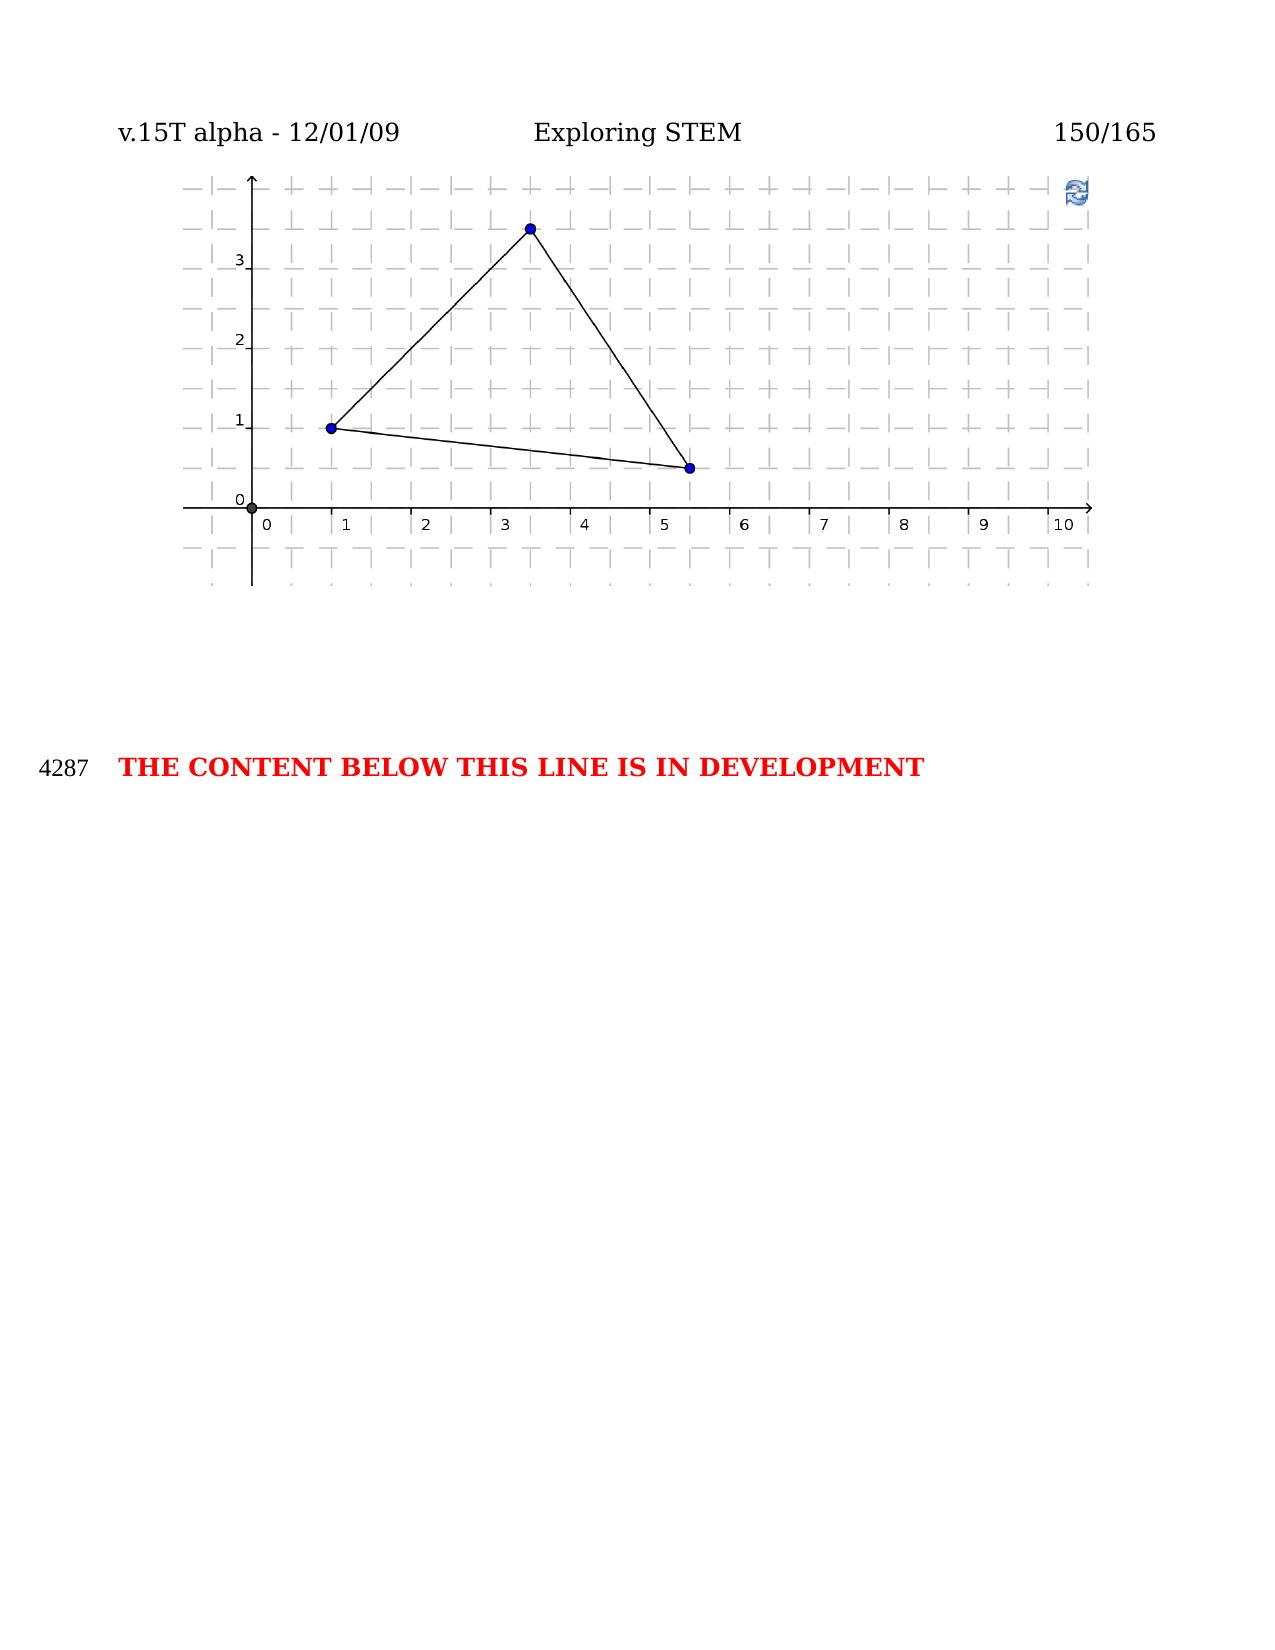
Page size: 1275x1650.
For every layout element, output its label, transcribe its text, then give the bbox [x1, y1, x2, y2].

picture [183, 176, 1092, 586]
text THE CONTENT BELOW THIS LINE IS IN DEVELOPMENT [118, 753, 1157, 783]
